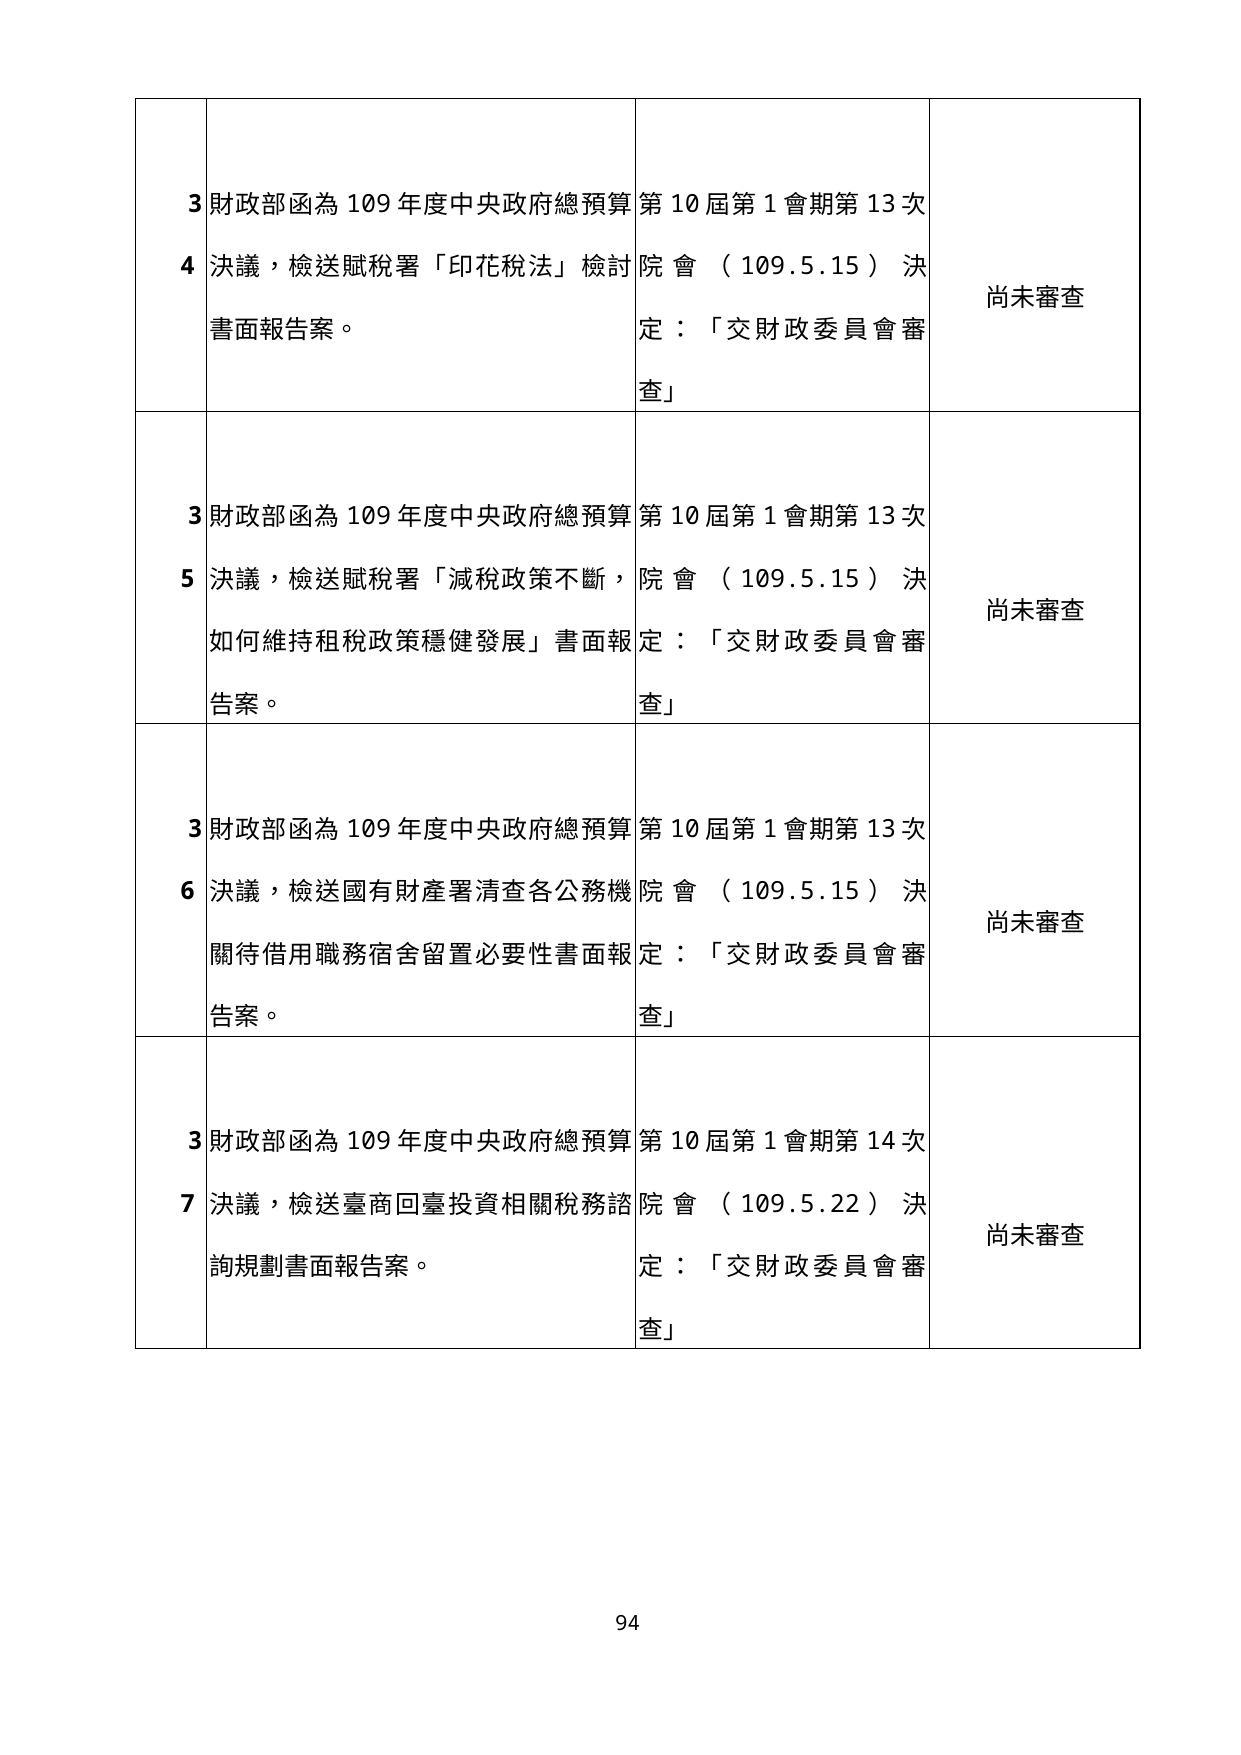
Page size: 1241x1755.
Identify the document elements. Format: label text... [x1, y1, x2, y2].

table_cell 尚未審查 [930, 724, 1139, 1036]
table_cell [136, 1037, 206, 1348]
table_cell [136, 412, 206, 723]
table_cell 尚未審查 [930, 412, 1139, 723]
table_cell [136, 99, 206, 411]
table_cell 第10屆第1會期第13次院會（109.5.15）決定：「交財政委員會審查」 [636, 724, 929, 1036]
table_cell 尚未審查 [930, 99, 1139, 411]
table_cell 財政部函為109年度中央政府總預算決議，檢送賦稅署「印花稅法」檢討書面報告案。 [207, 99, 635, 411]
table_cell 尚未審查 [930, 1037, 1139, 1348]
table_cell 第10屆第1會期第13次院會（109.5.15）決定：「交財政委員會審查」 [636, 99, 929, 411]
table_cell 第10屆第1會期第13次院會（109.5.15）決定：「交財政委員會審查」 [636, 412, 929, 723]
table_cell [136, 724, 206, 1036]
table_cell 財政部函為109年度中央政府總預算決議，檢送賦稅署「減稅政策不斷，如何維持租稅政策穩健發展」書面報告案。 [207, 412, 635, 723]
table_cell 第10屆第1會期第14次院會（109.5.22）決定：「交財政委員會審查」 [636, 1037, 929, 1348]
table_cell 財政部函為109年度中央政府總預算決議，檢送國有財產署清查各公務機關待借用職務宿舍留置必要性書面報告案。 [207, 724, 635, 1036]
table_cell 財政部函為109年度中央政府總預算決議，檢送臺商回臺投資相關稅務諮詢規劃書面報告案。 [207, 1037, 635, 1348]
